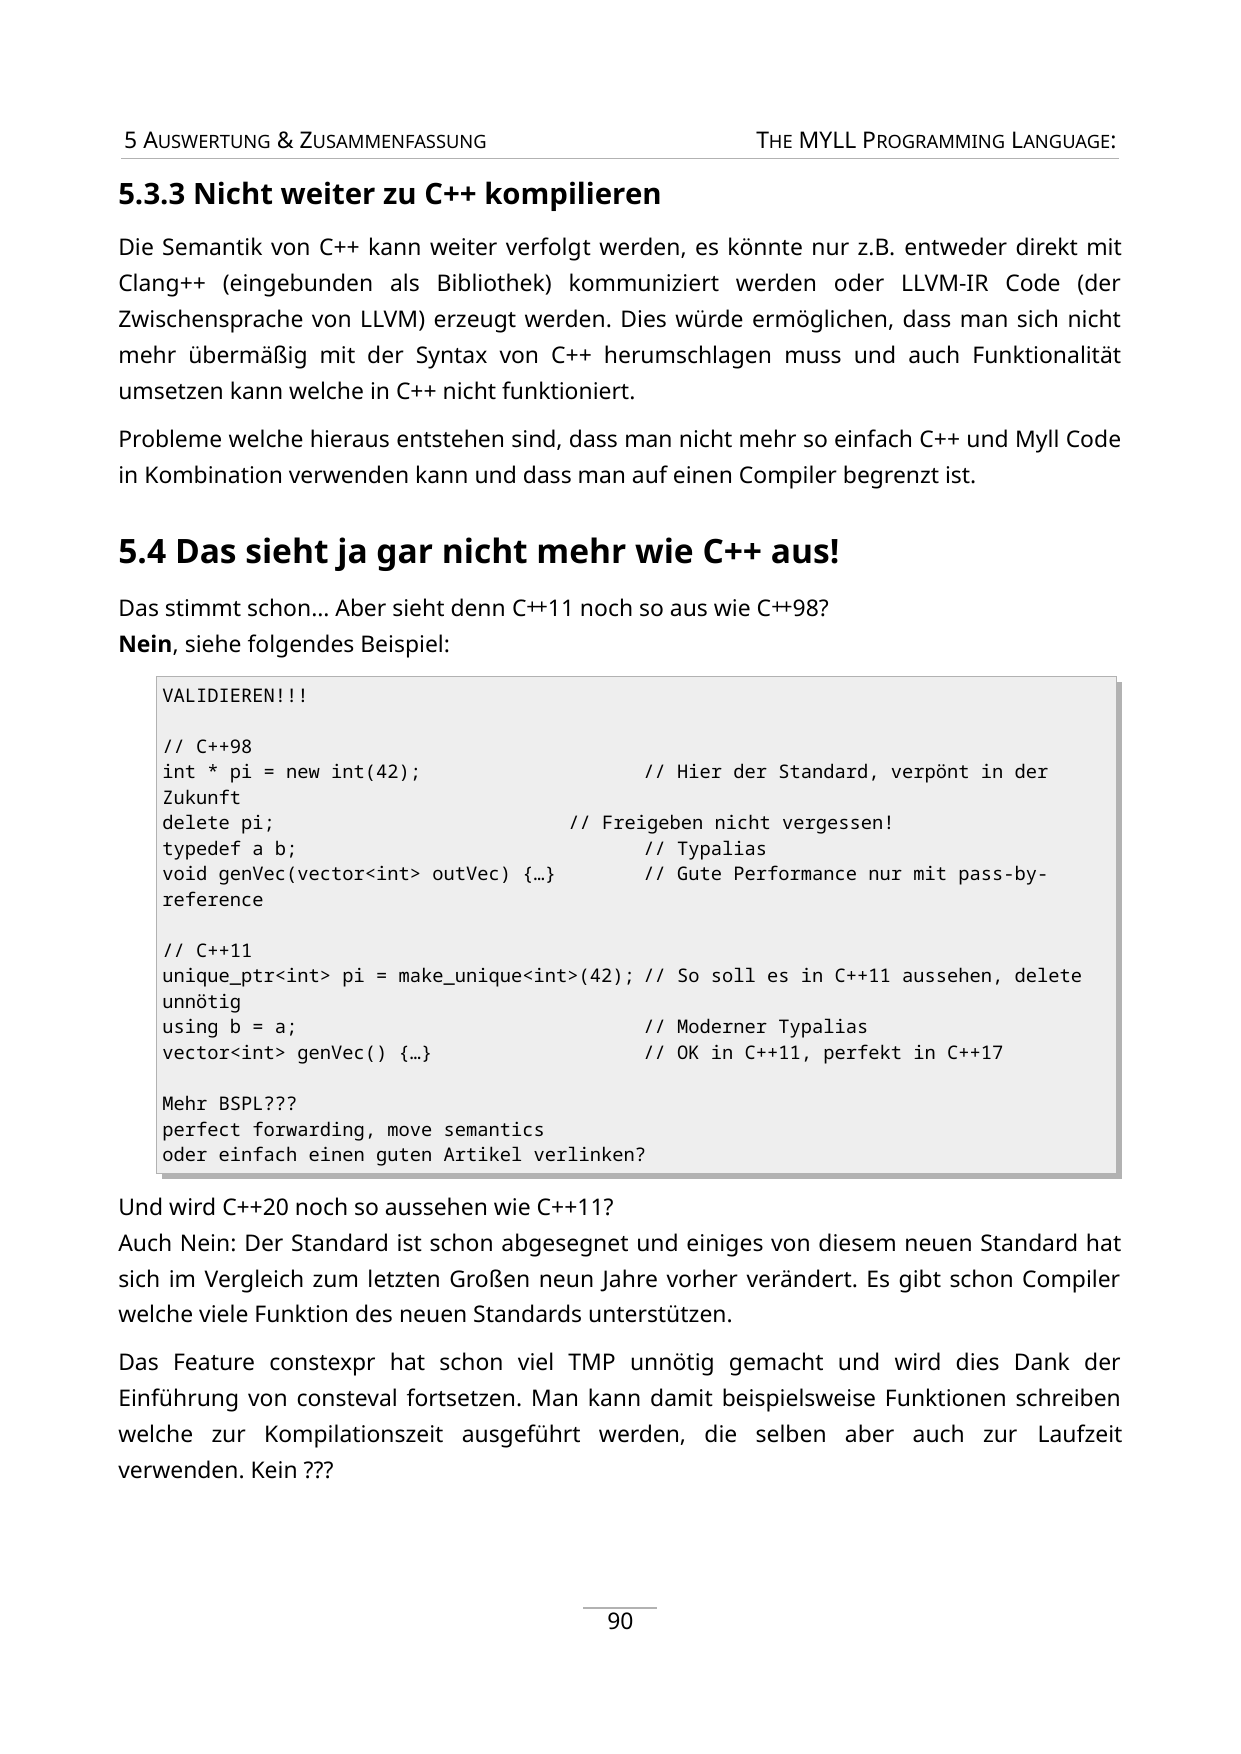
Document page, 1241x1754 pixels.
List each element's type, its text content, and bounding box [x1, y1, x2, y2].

text Die Semantik von C++ kann weiter verfolgt werden, es könnte nur z.B. entweder direkt mit Clang++ (eingebunden als Bibliothek) kommuniziert werden oder LLVM-IR Code (der Zwischensprache von LLVM) erzeugt werden. Dies würde ermöglichen, dass man sich nicht mehr übermäßig mit der Syntax von C++ herumschlagen muss und auch Funktionalität umsetzen kann welche in C++ nicht funktioniert. [118, 231, 1122, 406]
subtitle Das sieht ja gar nicht mehr wie C++ aus! [118, 527, 1122, 573]
text Das Feature constexpr hat schon viel TMP unnötig gemacht und wird dies Dank der Einführung von consteval fortsetzen. Man kann damit beispielsweise Funktionen schreiben welche zur Kompilationszeit ausgeführt werden, die selben aber auch zur Laufzeit verwenden. Kein ??? [118, 1346, 1122, 1485]
text VALIDIEREN!!! // C++98 int * pi = new int(42); // Hier der Standard, verpönt in der Zukunft delete pi; // Freigeben nicht vergessen! typedef a b; // Typalias void genVec(vector<int> outVec) {…} // Gute Performance nur mit pass-by-reference // C++11 unique_ptr<int> pi = make_unique<int>(42); // So soll es in C++11 aussehen, delete unnötig using b = a; // Moderner Typalias vector<int> genVec() {…} // OK in C++11, perfekt in C++17 Mehr BSPL??? perfect forwarding, move semantics oder einfach einen guten Artikel verlinken? [157, 677, 1116, 1173]
text Das stimmt schon… Aber sieht denn C++11 noch so aus wie C++98? Nein, siehe folgendes Beispiel: [118, 592, 1122, 659]
subtitle Nicht weiter zu C++ kompilieren [118, 173, 1122, 213]
text Und wird C++20 noch so aussehen wie C++11? Auch Nein: Der Standard ist schon abgesegnet und einiges von diesem neuen Standard hat sich im Vergleich zum letzten Großen neun Jahre vorher verändert. Es gibt schon Compiler welche viele Funktion des neuen Standards unterstützen. [118, 1191, 1122, 1330]
text Probleme welche hieraus entstehen sind, dass man nicht mehr so einfach C++ und Myll Code in Kombination verwenden kann und dass man auf einen Compiler begrenzt ist. [118, 423, 1122, 490]
